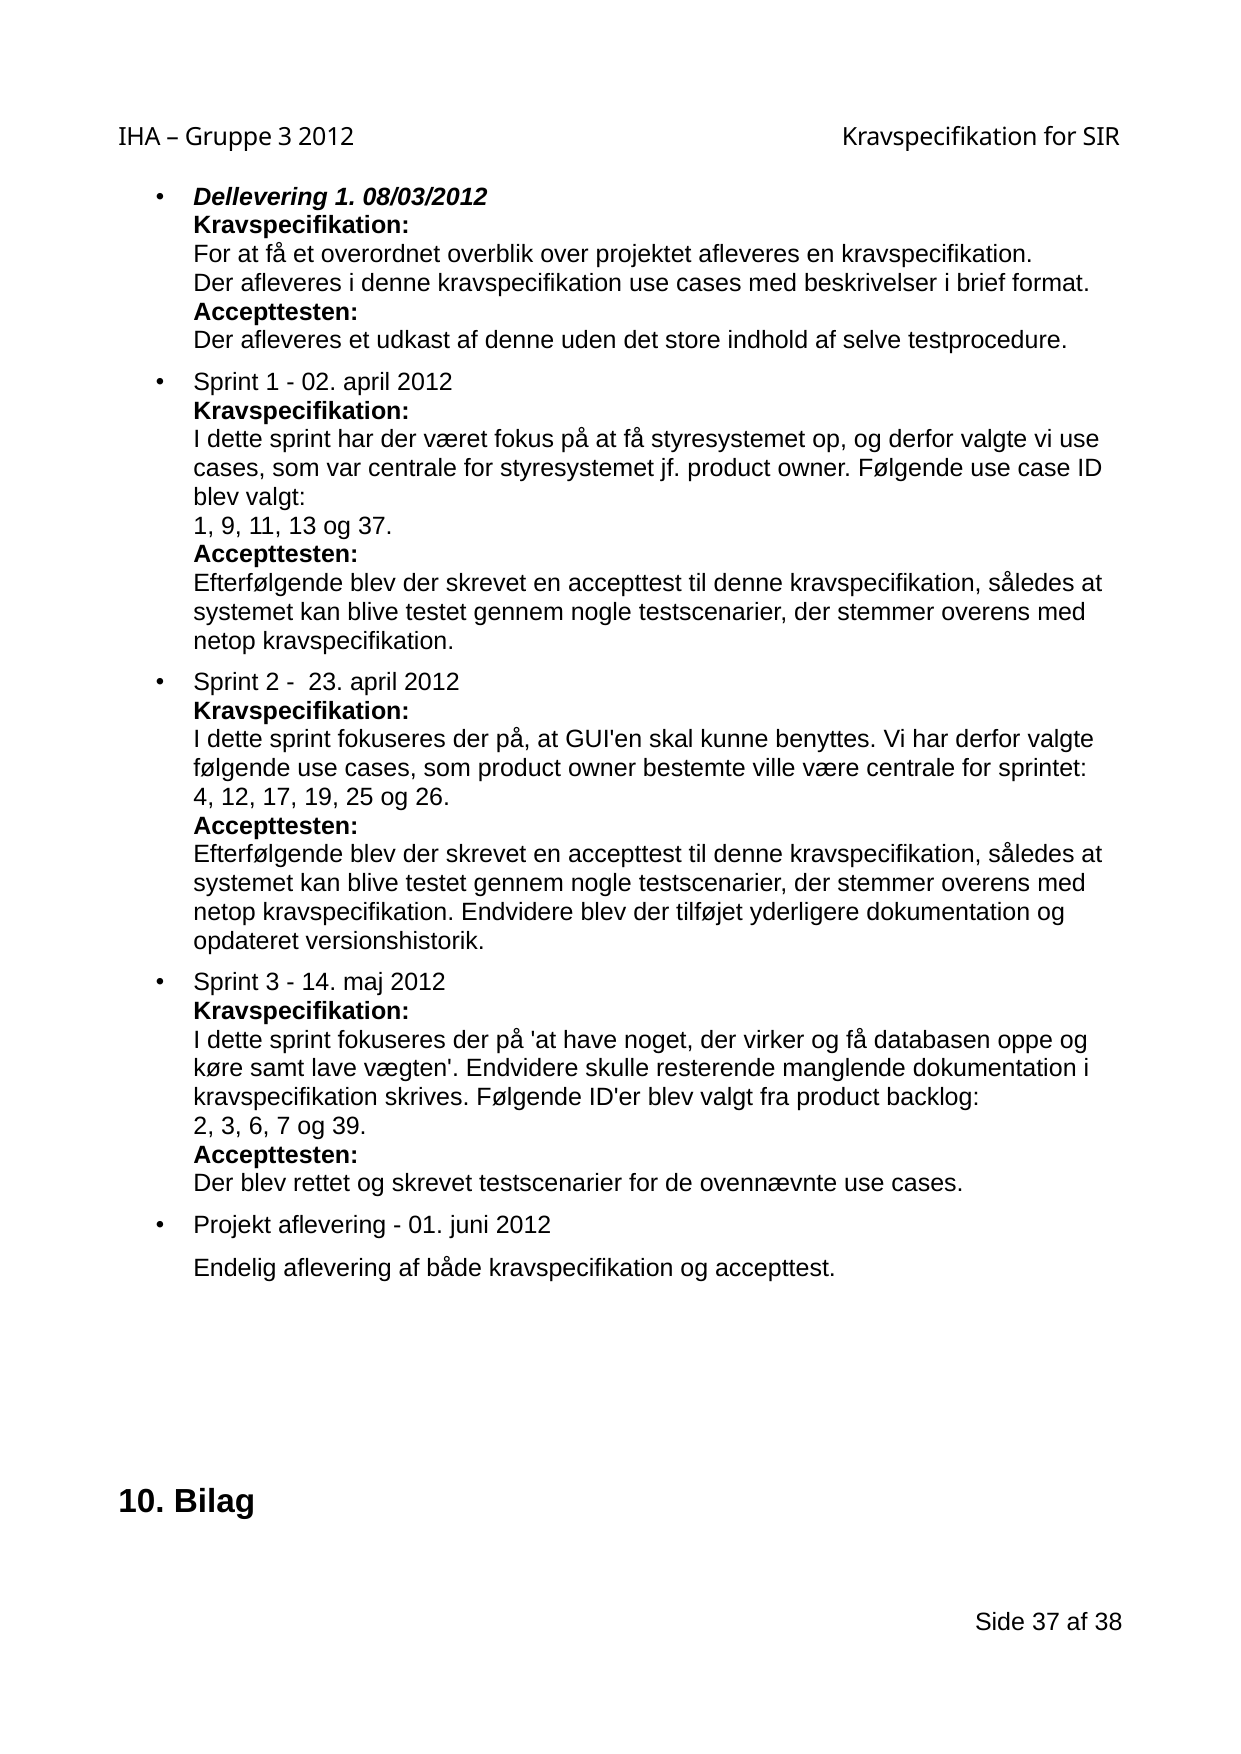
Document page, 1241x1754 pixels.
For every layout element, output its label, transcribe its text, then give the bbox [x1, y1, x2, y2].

list Dellevering 1. 08/03/2012 Kravspecifikation: For at få et overordnet overblik over projektet afleveres en kravspecifikation. Der afleveres i denne kravspecifikation use cases med beskrivelser i brief format. Accepttesten: Der afleveres et udkast af denne uden det store indhold af selve testprocedure. [156, 182, 1122, 354]
list Projekt aflevering - 01. juni 2012 Endelig aflevering af både kravspecifikation og accepttest. [156, 1209, 1122, 1282]
list Sprint 1 - 02. april 2012 Kravspecifikation: I dette sprint har der været fokus på at få styresystemet op, og derfor valgte vi use cases, som var centrale for styresystemet jf. product owner. Følgende use case ID blev valgt: 1, 9, 11, 13 og 37. Accepttesten: Efterfølgende blev der skrevet en accepttest til denne kravspecifikation, således at systemet kan blive testet gennem nogle testscenarier, der stemmer overens med netop kravspecifikation. [156, 367, 1122, 654]
text 10. Bilag [118, 1481, 1122, 1519]
list Sprint 3 - 14. maj 2012 Kravspecifikation: I dette sprint fokuseres der på 'at have noget, der virker og få databasen oppe og køre samt lave vægten'. Endvidere skulle resterende manglende dokumentation i kravspecifikation skrives. Følgende ID'er blev valgt fra product backlog: 2, 3, 6, 7 og 39. Accepttesten: Der blev rettet og skrevet testscenarier for de ovennævnte use cases. [156, 967, 1122, 1197]
list Sprint 2 - 23. april 2012 Kravspecifikation: I dette sprint fokuseres der på, at GUI'en skal kunne benyttes. Vi har derfor valgte følgende use cases, som product owner bestemte ville være centrale for sprintet: 4, 12, 17, 19, 25 og 26. Accepttesten: Efterfølgende blev der skrevet en accepttest til denne kravspecifikation, således at systemet kan blive testet gennem nogle testscenarier, der stemmer overens med netop kravspecifikation. Endvidere blev der tilføjet yderligere dokumentation og opdateret versionshistorik. [156, 667, 1122, 954]
